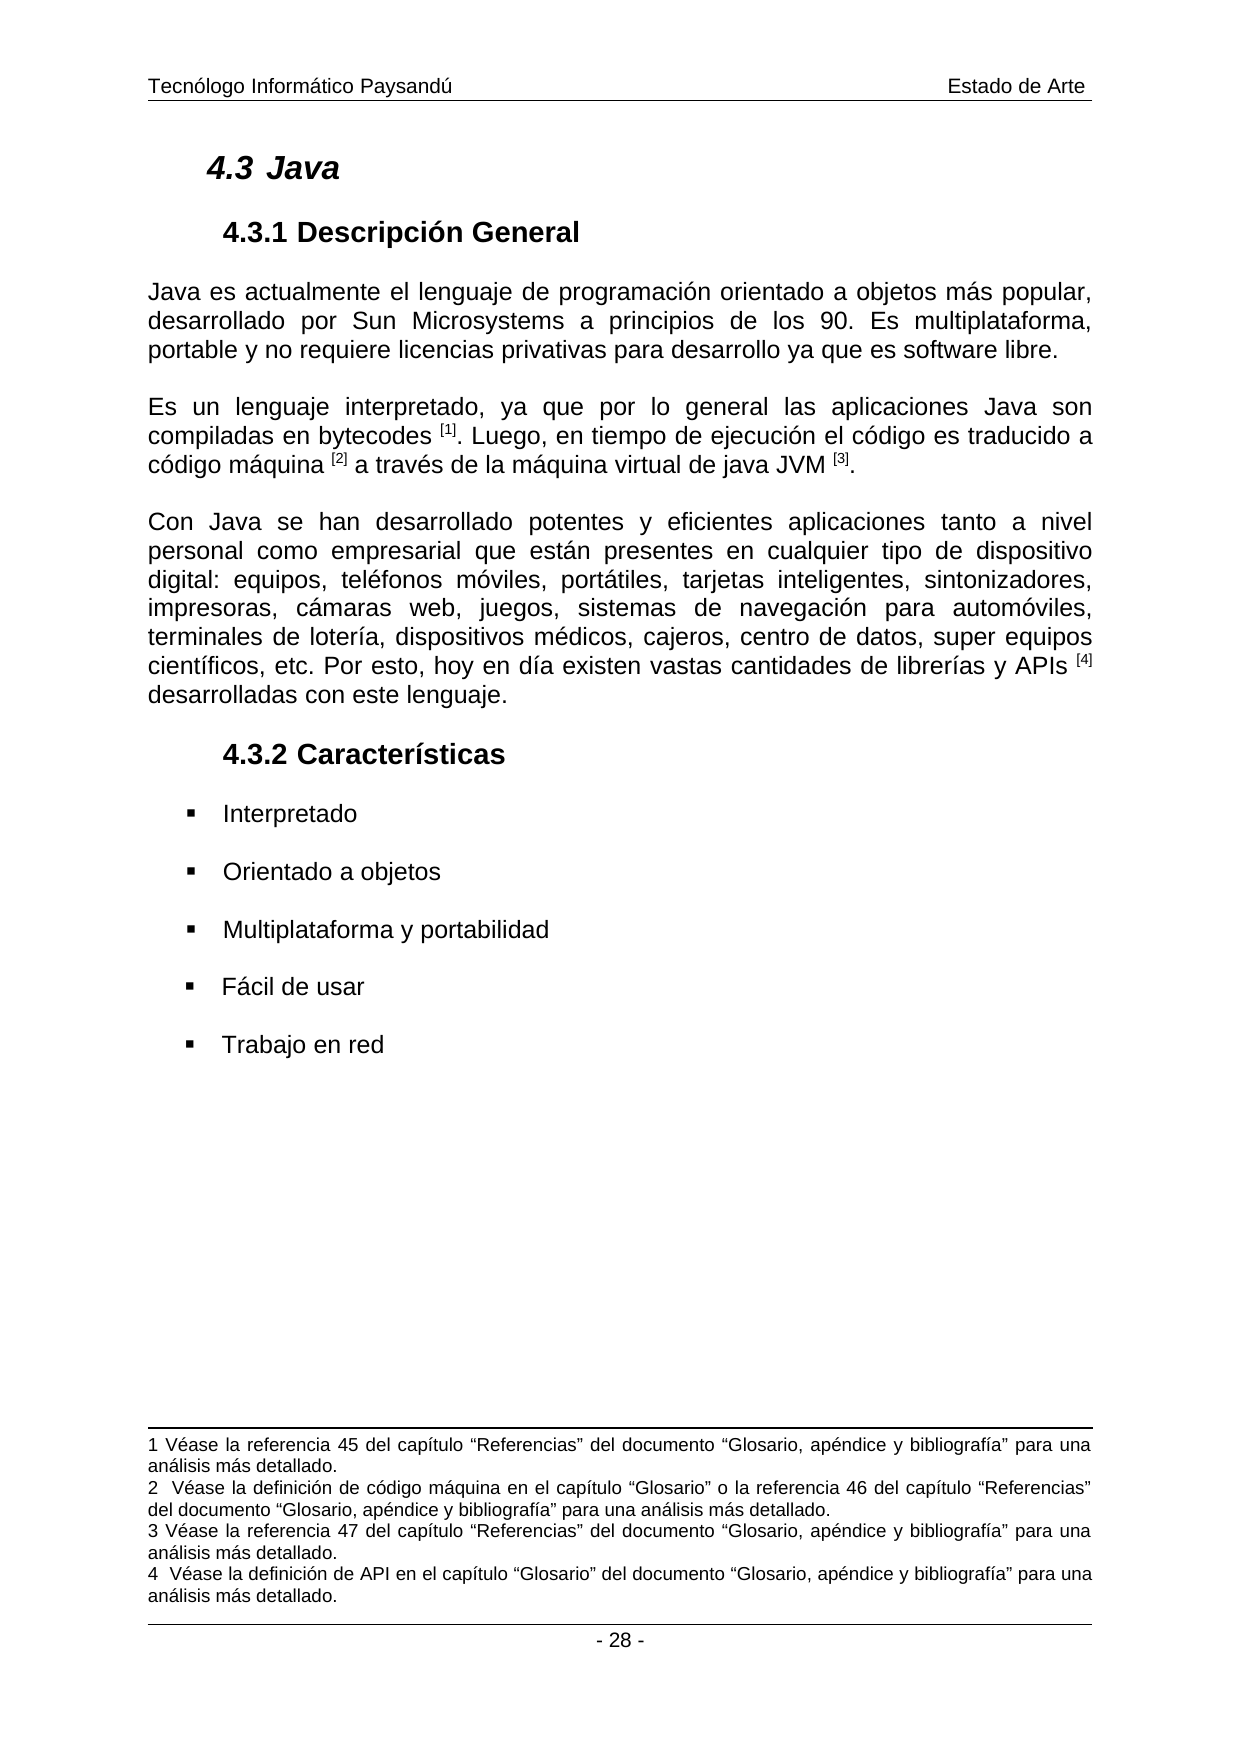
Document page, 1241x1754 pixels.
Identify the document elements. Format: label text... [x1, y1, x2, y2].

list Trabajo en red [184, 1030, 1092, 1059]
list Multiplataforma y portabilidad [185, 915, 1092, 943]
text Java es actualmente el lenguaje de programación orientado a objetos más popular, desarrollado por Sun Microsystems a principios de los 90. Es multiplataforma, portable y no requiere licencias privativas para desarrollo ya que es software libre. [148, 277, 1092, 363]
text Véase la definición de API en el capítulo “Glosario” del documento “Glosario, apéndice y bibliografía” para una análisis más detallado. [148, 1563, 1092, 1606]
subtitle Java [207, 148, 1092, 186]
list Interpretado [185, 799, 1092, 828]
list Fácil de usar [184, 972, 1092, 1001]
list Orientado a objetos [185, 857, 1092, 886]
text Véase la referencia 47 del capítulo “Referencias” del documento “Glosario, apéndice y bibliografía” para una análisis más detallado. [148, 1520, 1092, 1563]
subtitle Descripción General [223, 215, 1092, 248]
subtitle Características [223, 737, 1092, 771]
text Véase la referencia 45 del capítulo “Referencias” del documento “Glosario, apéndice y bibliografía” para una análisis más detallado. [148, 1434, 1092, 1477]
text Es un lenguaje interpretado, ya que por lo general las aplicaciones Java son compiladas en bytecodes []. Luego, en tiempo de ejecución el código es traducido a código máquina [] a través de la máquina virtual de java JVM []. [148, 392, 1092, 478]
text Con Java se han desarrollado potentes y eficientes aplicaciones tanto a nivel personal como empresarial que están presentes en cualquier tipo de dispositivo digital: equipos, teléfonos móviles, portátiles, tarjetas inteligentes, sintonizadores, impresoras, cámaras web, juegos, sistemas de navegación para automóviles, terminales de lotería, dispositivos médicos, cajeros, centro de datos, super equipos científicos, etc. Por esto, hoy en día existen vastas cantidades de librerías y APIs [] desarrolladas con este lenguaje. [148, 507, 1092, 708]
text Véase la definición de código máquina en el capítulo “Glosario” o la referencia 46 del capítulo “Referencias” del documento “Glosario, apéndice y bibliografía” para una análisis más detallado. [148, 1477, 1092, 1520]
